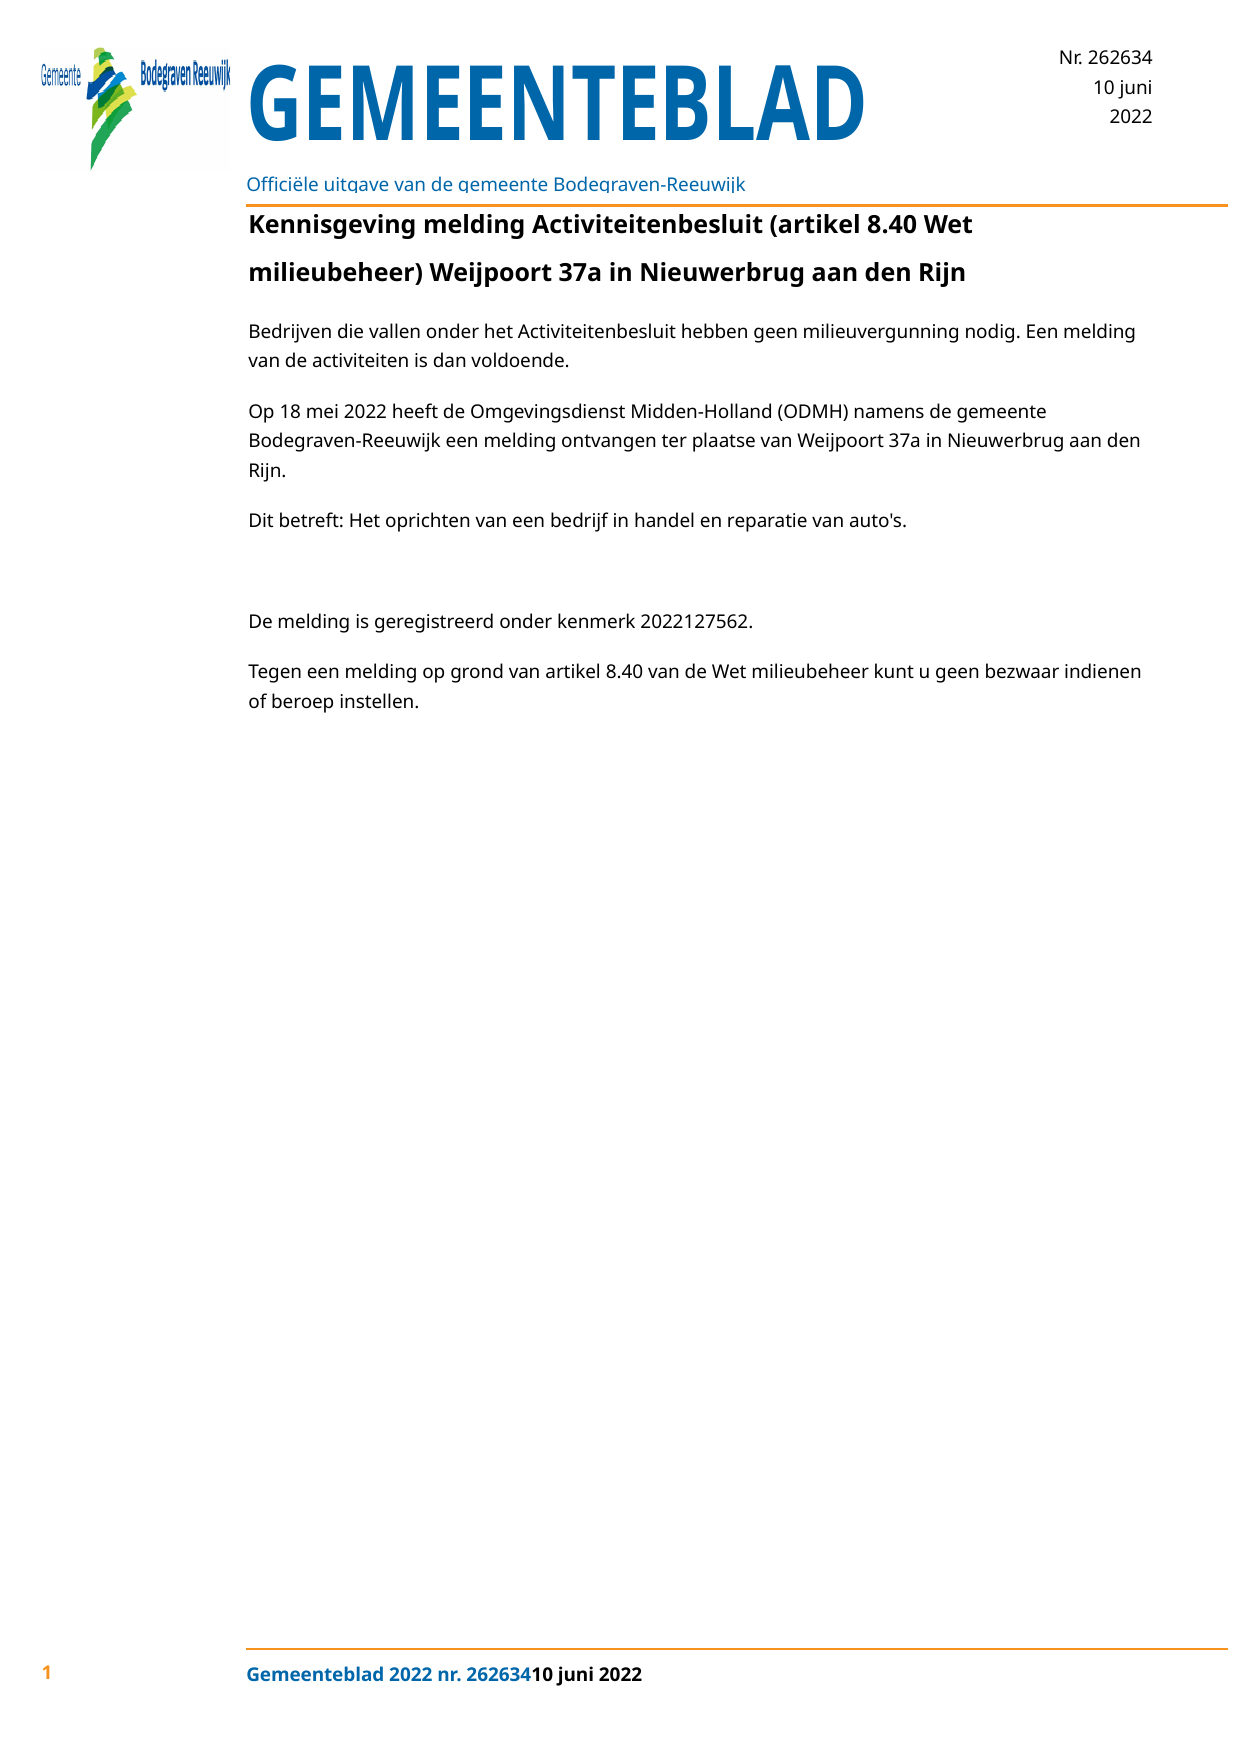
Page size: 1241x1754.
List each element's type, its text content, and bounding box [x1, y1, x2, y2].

text De melding is geregistreerd onder kenmerk 2022127562. [248, 608, 1152, 634]
text Tegen een melding op grond van artikel 8.40 van de Wet milieubeheer kunt u geen bezwaar indienen of beroep instellen. [248, 659, 1152, 714]
text Dit betreft: Het oprichten van een bedrijf in handel en reparatie van auto's. [248, 507, 1152, 533]
text Bedrijven die vallen onder het Activiteitenbesluit hebben geen milieuvergunning nodig. Een melding van de activiteiten is dan voldoende. [248, 318, 1152, 373]
text Op 18 mei 2022 heeft de Omgevingsdienst Midden-Holland (ODMH) namens de gemeente Bodegraven-Reeuwijk een melding ontvangen ter plaatse van Weijpoort 37a in Nieuwerbrug aan den Rijn. [248, 398, 1152, 483]
text Kennisgeving melding Activiteitenbesluit (artikel 8.40 Wet milieubeheer) Weijpoort 37a in Nieuwerbrug aan den Rijn [248, 207, 1152, 288]
picture [41, 47, 231, 172]
